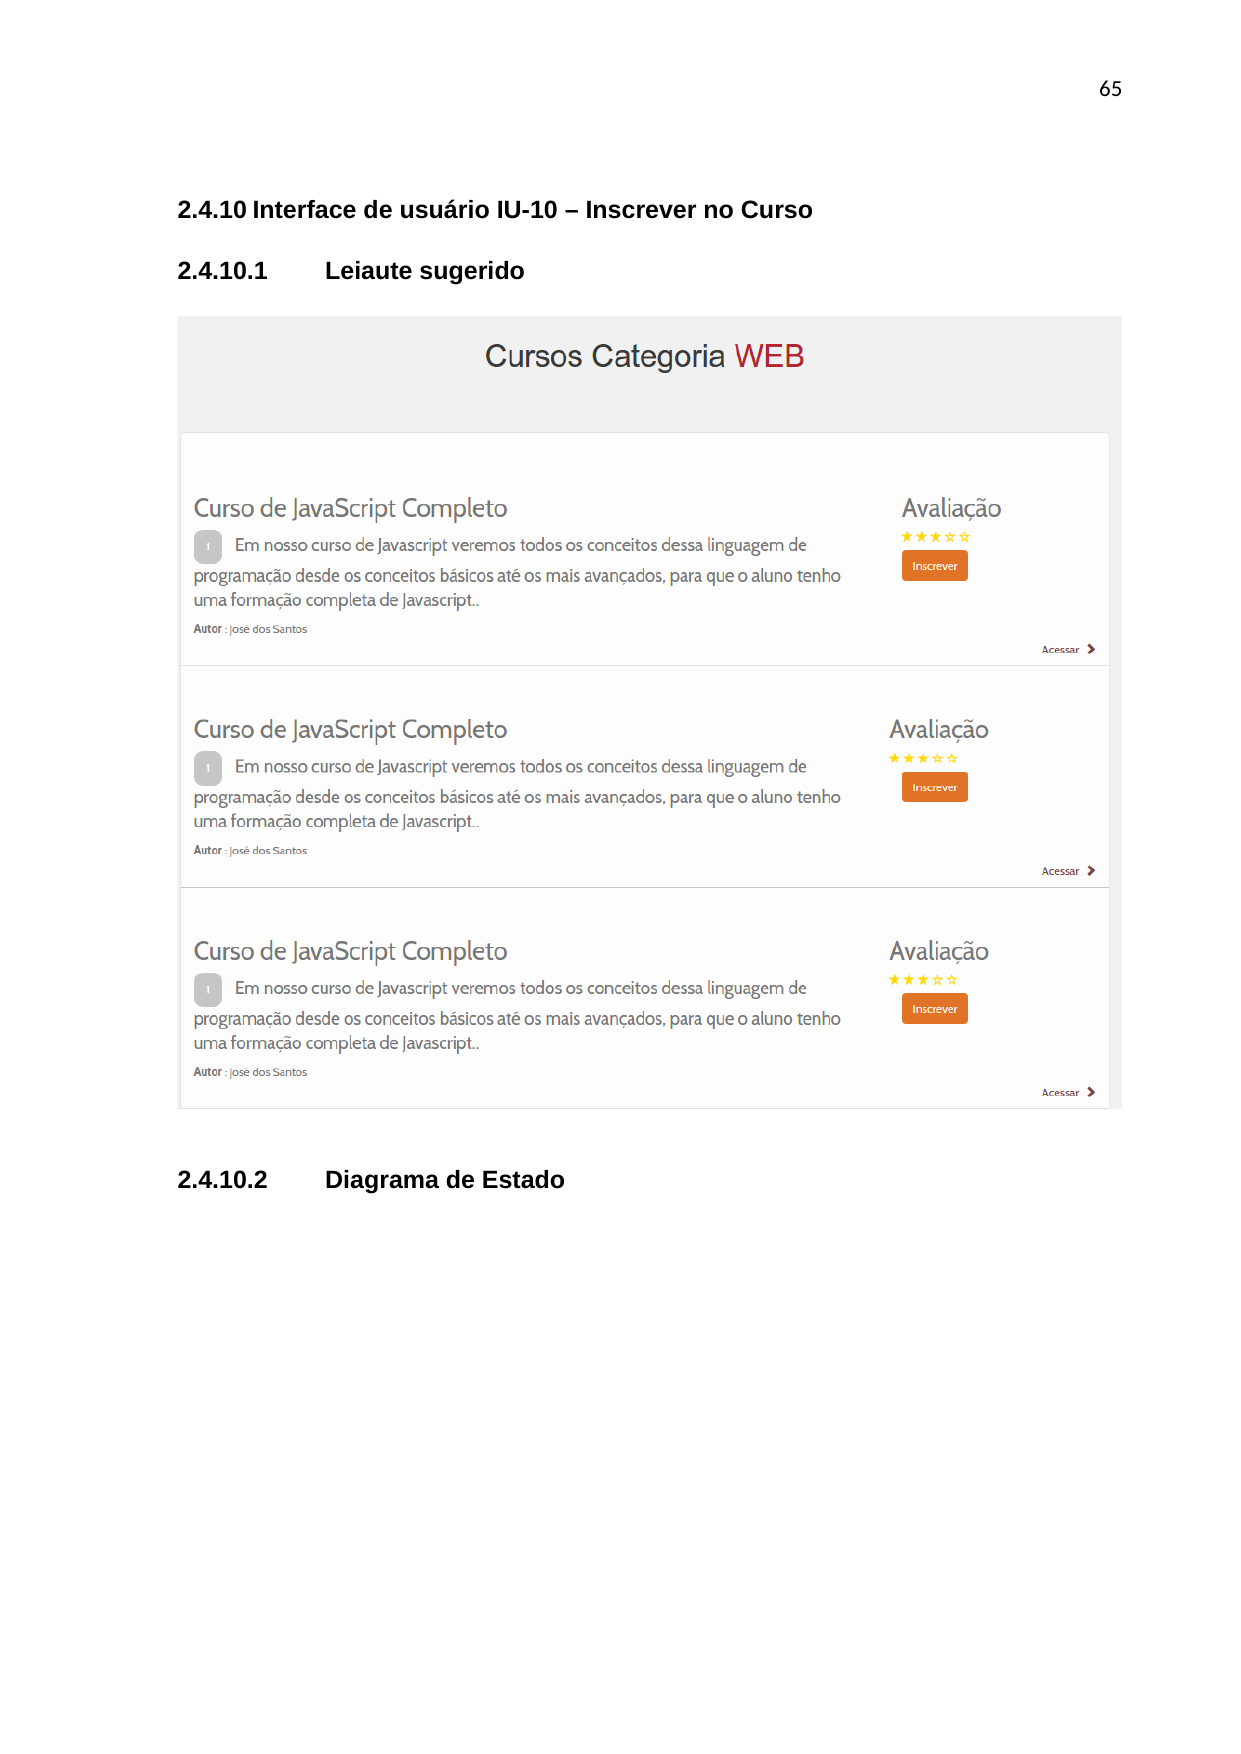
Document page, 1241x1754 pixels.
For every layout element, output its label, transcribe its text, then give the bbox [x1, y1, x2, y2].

subtitle Leiaute sugerido [177, 256, 1122, 284]
subtitle Interface de usuário IU-10 – Inscrever no Curso [177, 195, 1122, 224]
picture [177, 316, 1123, 1109]
subtitle Diagrama de Estado [177, 1165, 1122, 1194]
